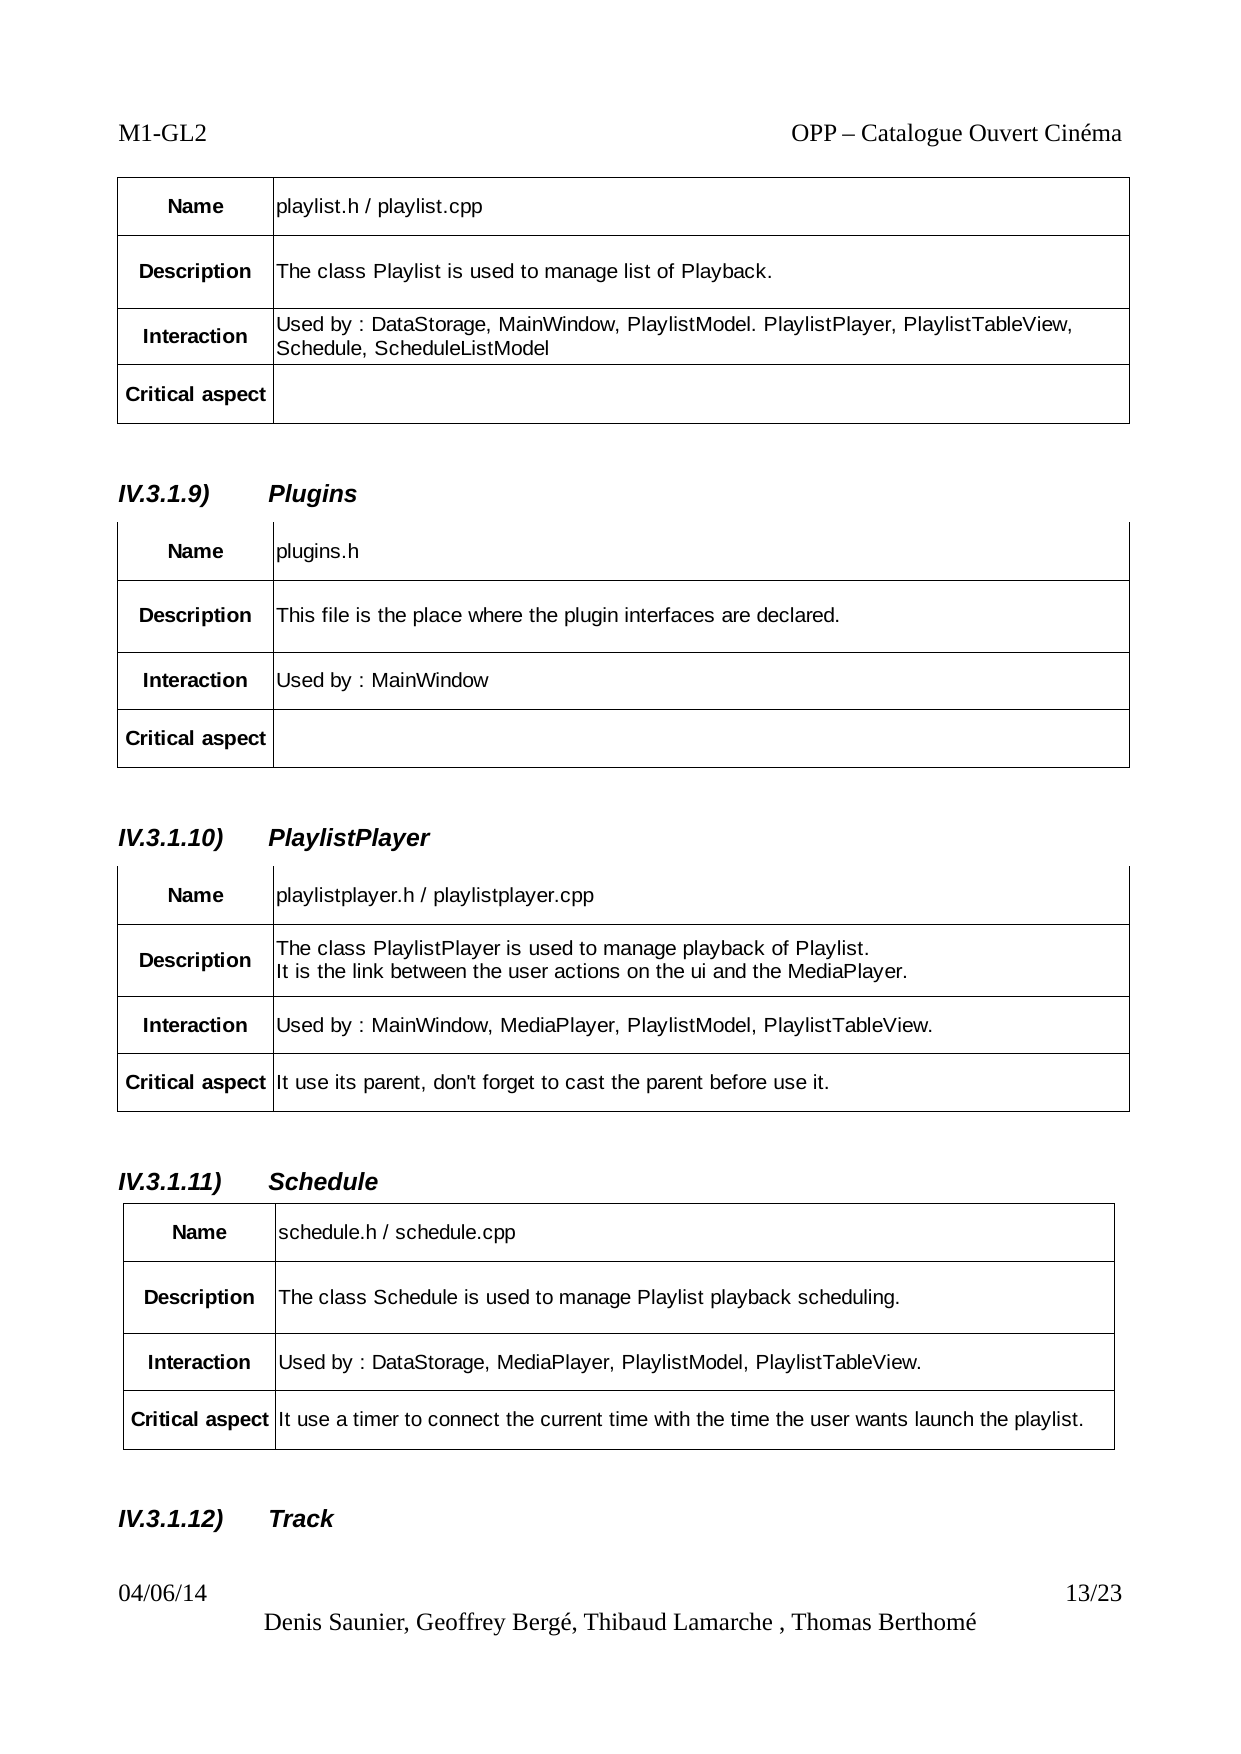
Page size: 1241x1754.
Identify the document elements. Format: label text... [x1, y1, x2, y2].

subtitle Plugins [118, 479, 1122, 507]
subtitle Track [118, 1504, 1122, 1533]
subtitle Schedule [118, 1167, 1122, 1196]
subtitle PlaylistPlayer [118, 823, 1122, 851]
